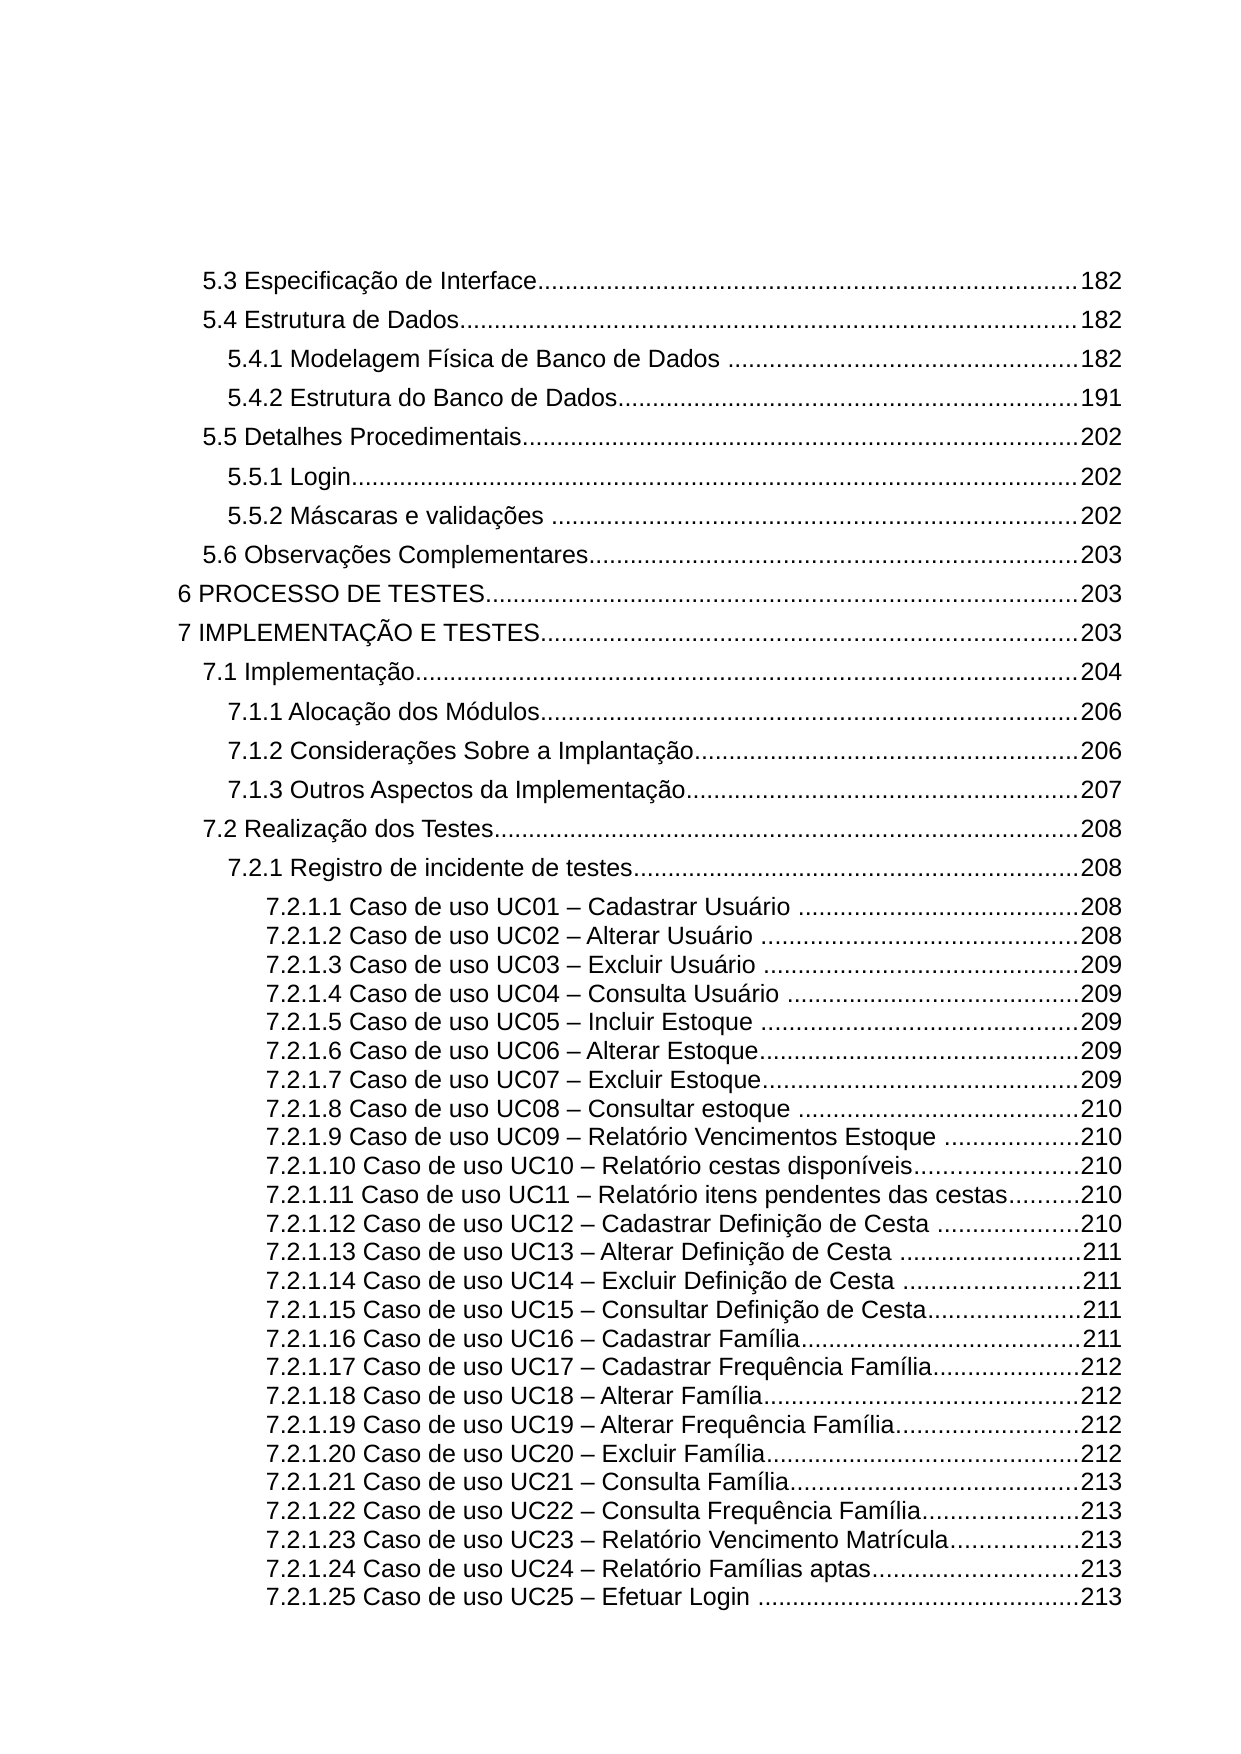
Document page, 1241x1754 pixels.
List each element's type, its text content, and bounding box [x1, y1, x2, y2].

text 6 PROCESSO DE TESTES 203 [177, 579, 1122, 608]
text 7.1.3 Outros Aspectos da Implementação 207 [227, 775, 1122, 804]
text 7.2 Realização dos Testes 208 [202, 814, 1122, 843]
text 7.2.1.8 Caso de uso UC08 – Consultar estoque 210 [266, 1094, 1122, 1122]
text 7.1.1 Alocação dos Módulos 206 [227, 697, 1122, 725]
text 7.2.1.12 Caso de uso UC12 – Cadastrar Definição de Cesta 210 [266, 1209, 1122, 1237]
text 7.2.1.25 Caso de uso UC25 – Efetuar Login 213 [266, 1582, 1122, 1611]
text 7.2.1.15 Caso de uso UC15 – Consultar Definição de Cesta 211 [266, 1295, 1122, 1324]
text 7.2.1.20 Caso de uso UC20 – Excluir Família 212 [266, 1439, 1122, 1467]
text 7.2.1 Registro de incidente de testes 208 [227, 853, 1122, 882]
text 7.2.1.13 Caso de uso UC13 – Alterar Definição de Cesta 211 [266, 1237, 1122, 1266]
text 5.6 Observações Complementares 203 [202, 540, 1122, 569]
text 5.4.1 Modelagem Física de Banco de Dados 182 [227, 344, 1122, 373]
text 7 IMPLEMENTAÇÃO E TESTES 203 [177, 618, 1122, 647]
text 5.5.1 Login 202 [227, 462, 1122, 490]
text 7.2.1.14 Caso de uso UC14 – Excluir Definição de Cesta 211 [266, 1266, 1122, 1295]
text 7.2.1.7 Caso de uso UC07 – Excluir Estoque 209 [266, 1065, 1122, 1094]
text 7.2.1.22 Caso de uso UC22 – Consulta Frequência Família 213 [266, 1496, 1122, 1525]
text 7.2.1.5 Caso de uso UC05 – Incluir Estoque 209 [266, 1007, 1122, 1036]
text 7.2.1.24 Caso de uso UC24 – Relatório Famílias aptas 213 [266, 1554, 1122, 1582]
text 5.3 Especificação de Interface 182 [202, 266, 1122, 294]
text 7.2.1.16 Caso de uso UC16 – Cadastrar Família 211 [266, 1324, 1122, 1352]
text 7.2.1.2 Caso de uso UC02 – Alterar Usuário 208 [266, 921, 1122, 950]
text 5.5.2 Máscaras e validações 202 [227, 501, 1122, 529]
text 7.2.1.3 Caso de uso UC03 – Excluir Usuário 209 [266, 950, 1122, 979]
text 7.2.1.1 Caso de uso UC01 – Cadastrar Usuário 208 [266, 892, 1122, 921]
text 7.2.1.17 Caso de uso UC17 – Cadastrar Frequência Família 212 [266, 1352, 1122, 1381]
text 5.4.2 Estrutura do Banco de Dados 191 [227, 383, 1122, 412]
text 7.2.1.9 Caso de uso UC09 – Relatório Vencimentos Estoque 210 [266, 1122, 1122, 1151]
text 7.2.1.18 Caso de uso UC18 – Alterar Família 212 [266, 1381, 1122, 1410]
text 5.5 Detalhes Procedimentais 202 [202, 422, 1122, 451]
text 7.2.1.23 Caso de uso UC23 – Relatório Vencimento Matrícula 213 [266, 1525, 1122, 1554]
text 7.1.2 Considerações Sobre a Implantação 206 [227, 736, 1122, 764]
text 5.4 Estrutura de Dados 182 [202, 305, 1122, 334]
text 7.2.1.21 Caso de uso UC21 – Consulta Família 213 [266, 1467, 1122, 1496]
text 7.2.1.6 Caso de uso UC06 – Alterar Estoque 209 [266, 1036, 1122, 1065]
text 7.2.1.11 Caso de uso UC11 – Relatório itens pendentes das cestas 210 [266, 1180, 1122, 1209]
text 7.1 Implementação 204 [202, 657, 1122, 686]
text 7.2.1.4 Caso de uso UC04 – Consulta Usuário 209 [266, 979, 1122, 1007]
text 7.2.1.10 Caso de uso UC10 – Relatório cestas disponíveis 210 [266, 1151, 1122, 1180]
text 7.2.1.19 Caso de uso UC19 – Alterar Frequência Família 212 [266, 1410, 1122, 1439]
